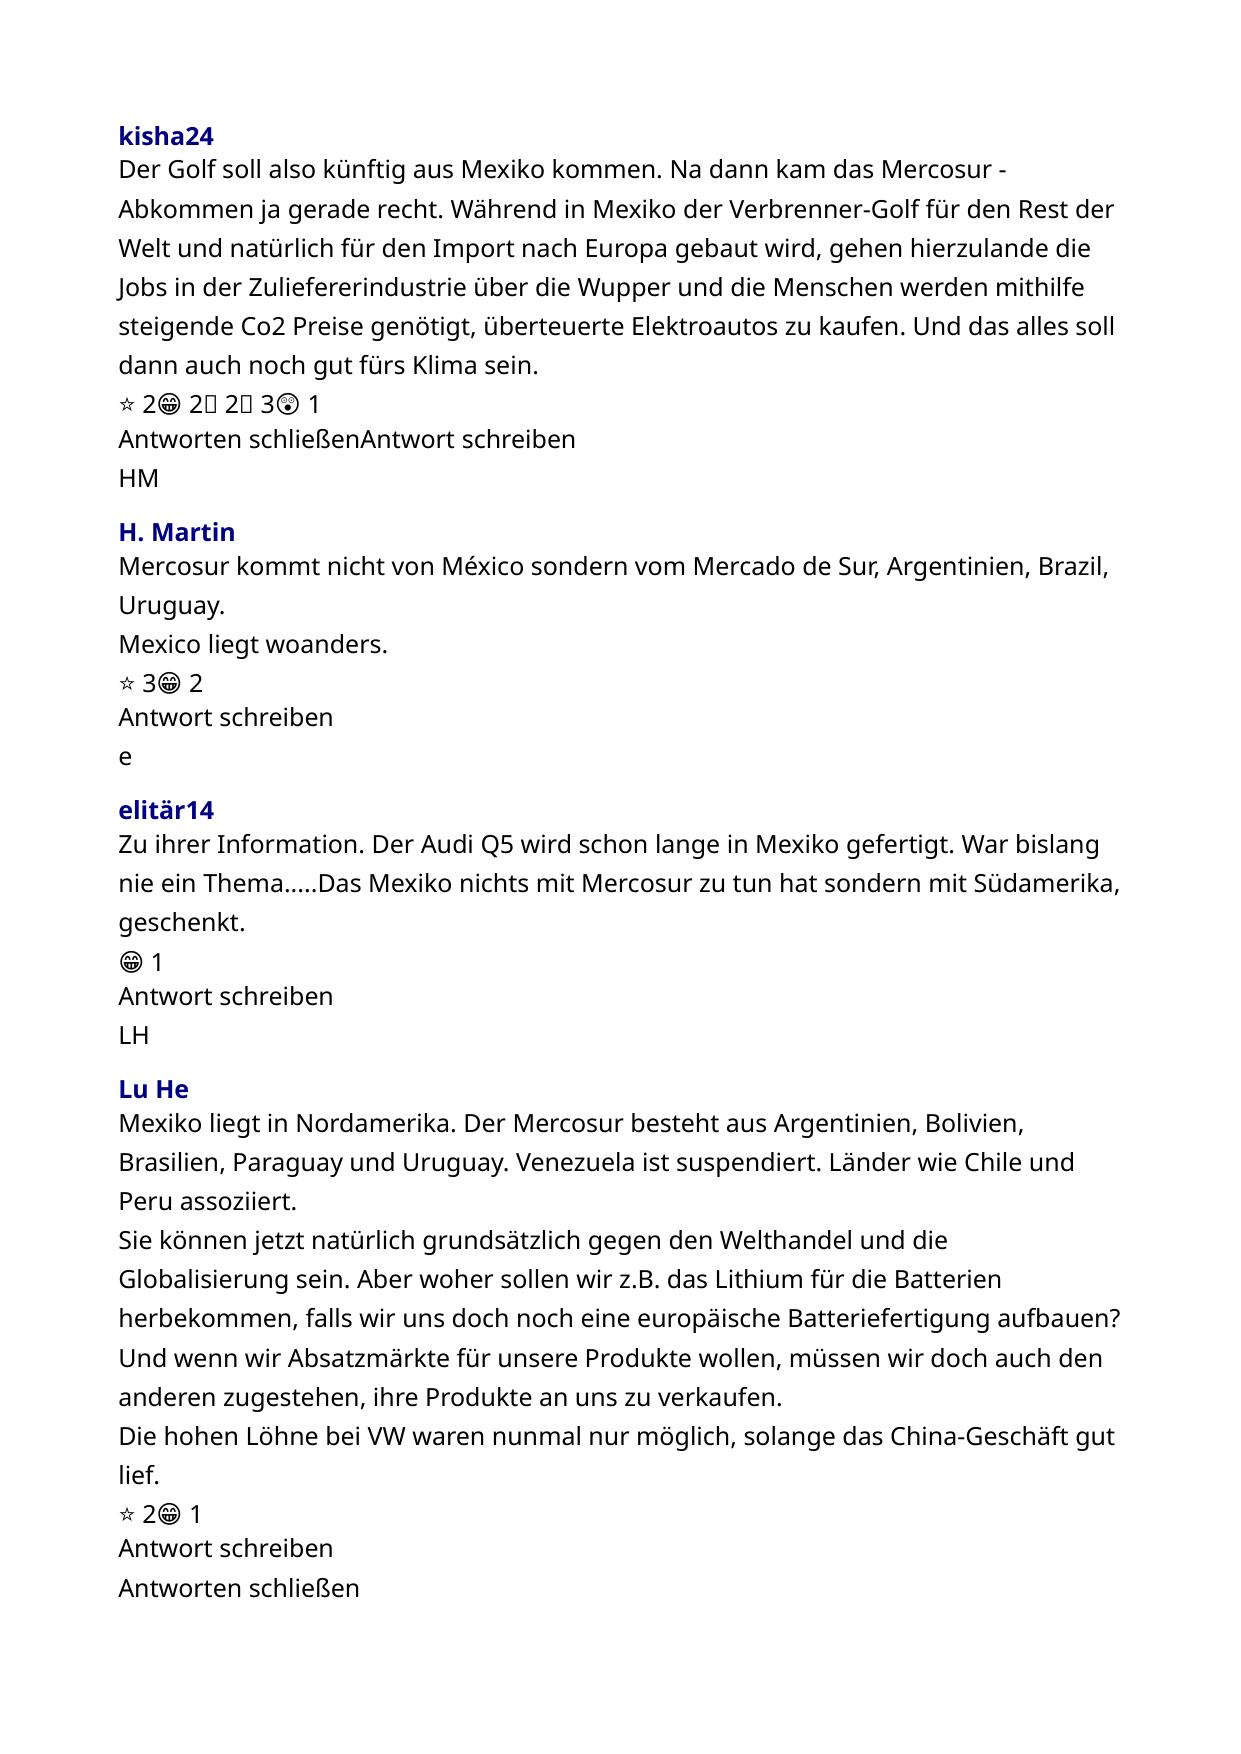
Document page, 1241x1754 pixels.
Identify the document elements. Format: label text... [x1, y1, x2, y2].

text Antwort schreiben [118, 978, 1122, 1012]
text ⭐️ 3😁 2 [118, 666, 1122, 700]
text Antworten schließenAntwort schreiben [118, 421, 1122, 455]
subtitle elitär14 [118, 793, 1122, 827]
text Mexiko liegt in Nordamerika. Der Mercosur besteht aus Argentinien, Bolivien, Brasilien, Paraguay und Uruguay. Venezuela ist suspendiert. Länder wie Chile und Peru assoziiert. [118, 1105, 1122, 1218]
text e [118, 739, 1122, 773]
text Sie können jetzt natürlich grundsätzlich gegen den Welthandel und die Globalisierung sein. Aber woher sollen wir z.B. das Lithium für die Batterien herbekommen, falls wir uns doch noch eine europäische Batteriefertigung aufbauen? [118, 1223, 1122, 1335]
text Zu ihrer Information. Der Audi Q5 wird schon lange in Mexiko gefertigt. War bislang nie ein Thema.....Das Mexiko nichts mit Mercosur zu tun hat sondern mit Südamerika, geschenkt. [118, 827, 1122, 939]
text Mercosur kommt nicht von México sondern vom Mercado de Sur, Argentinien, Brazil, Uruguay. [118, 548, 1122, 621]
text Antwort schreiben [118, 700, 1122, 734]
text LH [118, 1017, 1122, 1052]
subtitle kisha24 [118, 118, 1122, 152]
text Antwort schreiben [118, 1531, 1122, 1565]
text ⭐️ 2😁 2🙁 2🤨 3😲 1 [118, 387, 1122, 421]
text Mexico liegt woanders. [118, 627, 1122, 661]
text Und wenn wir Absatzmärkte für unsere Produkte wollen, müssen wir doch auch den anderen zugestehen, ihre Produkte an uns zu verkaufen. [118, 1340, 1122, 1413]
text 😁 1 [118, 944, 1122, 978]
text HM [118, 460, 1122, 494]
text Antworten schließen [118, 1570, 1122, 1604]
subtitle Lu He [118, 1071, 1122, 1105]
subtitle H. Martin [118, 514, 1122, 548]
text Die hohen Löhne bei VW waren nunmal nur möglich, solange das China-Geschäft gut lief. [118, 1419, 1122, 1492]
text ⭐️ 2😁 1 [118, 1497, 1122, 1531]
text Der Golf soll also künftig aus Mexiko kommen. Na dann kam das Mercosur -Abkommen ja gerade recht. Während in Mexiko der Verbrenner-Golf für den Rest der Welt und natürlich für den Import nach Europa gebaut wird, gehen hierzulande die Jobs in der Zuliefererindustrie über die Wupper und die Menschen werden mithilfe steigende Co2 Preise genötigt, überteuerte Elektroautos zu kaufen. Und das alles soll dann auch noch gut fürs Klima sein. [118, 152, 1122, 382]
